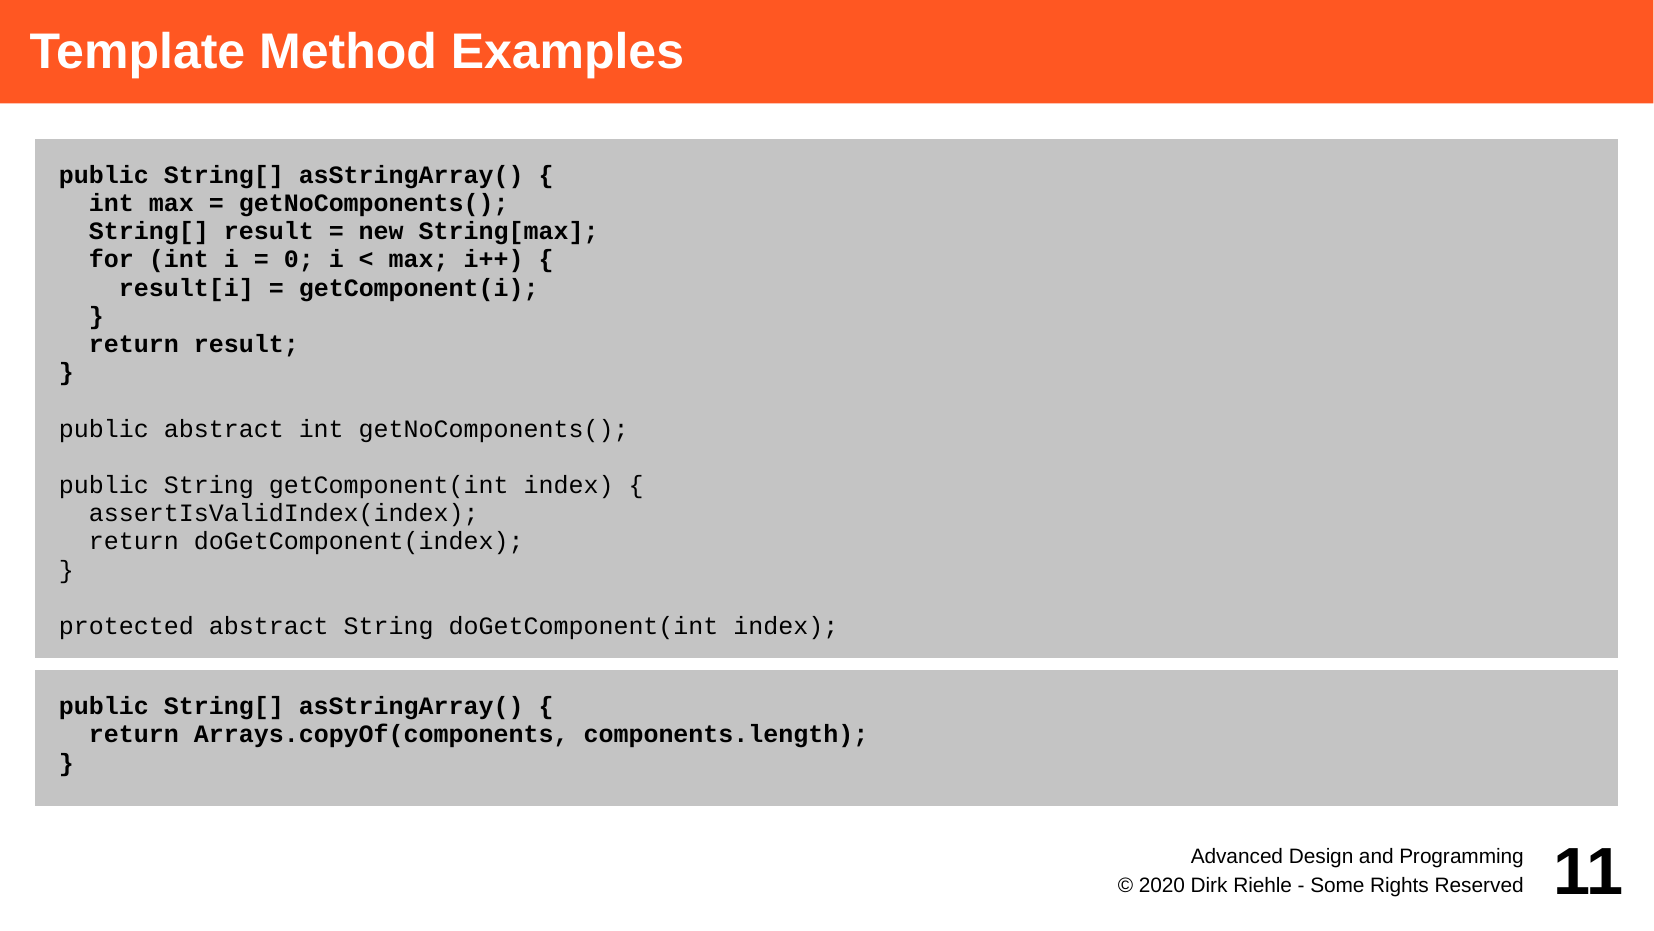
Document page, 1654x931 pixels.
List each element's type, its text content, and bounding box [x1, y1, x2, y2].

list public String[] asStringArray() { return Arrays.copyOf(components, components.length); } [29, 664, 1625, 813]
list public String[] asStringArray() { int max = getNoComponents(); String[] result = new String[max]; for (int i = 0; i < max; i++) { result[i] = getComponent(i); } return result; } public abstract int getNoComponents(); public String getComponent(int index) { assertIsValidIndex(index); return doGetComponent(index); } protected abstract String doGetComponent(int index); [29, 132, 1625, 658]
title Template Method Examples [0, 0, 1654, 104]
